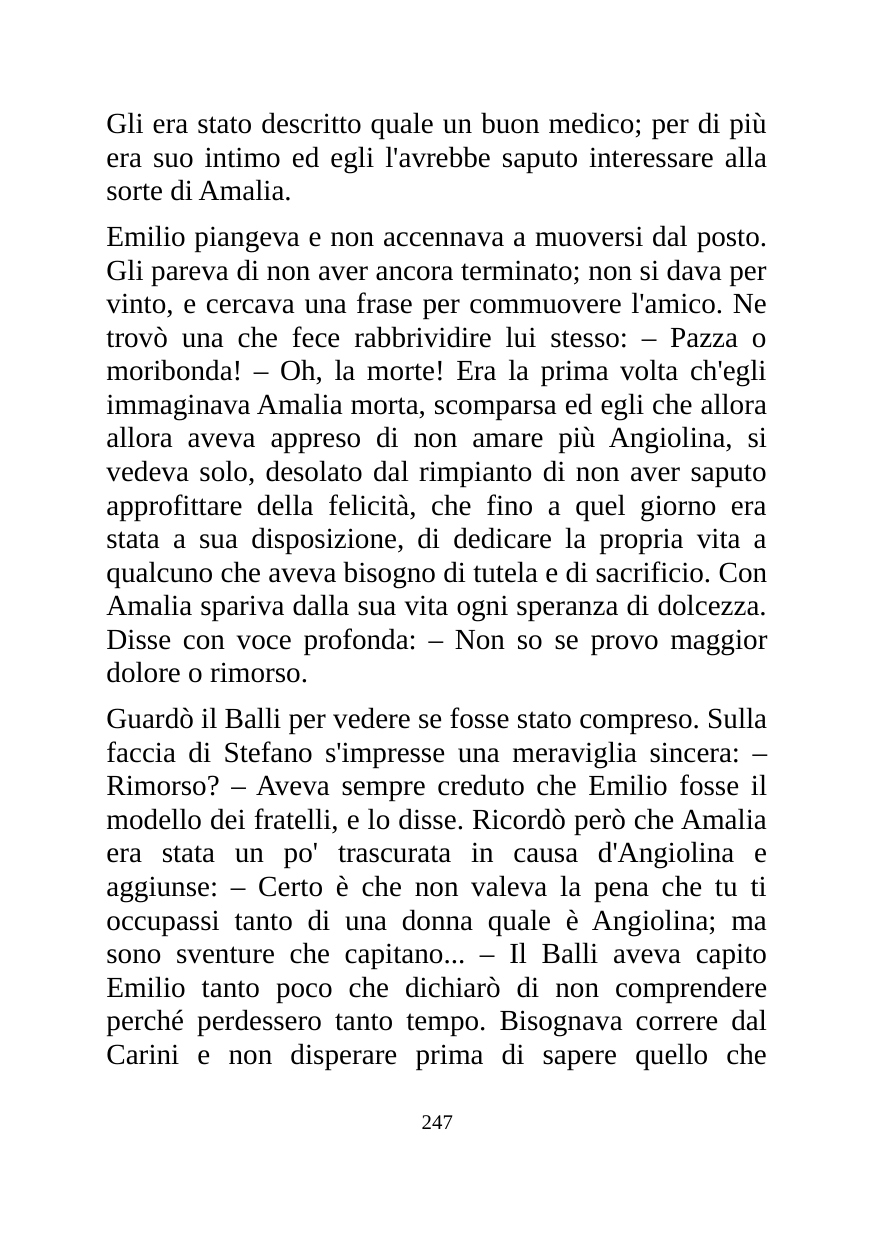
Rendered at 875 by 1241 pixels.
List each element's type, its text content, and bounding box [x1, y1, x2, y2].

text Guardò il Balli per vedere se fosse stato compreso. Sulla faccia di Stefano s'impresse una meraviglia sincera: – Rimorso? – Aveva sempre creduto che Emilio fosse il modello dei fratelli, e lo disse. Ricordò però che Amalia era stata un po' trascurata in causa d'Angiolina e aggiunse: – Certo è che non valeva la pena che tu ti occupassi tanto di una donna quale è Angiolina; ma sono sventure che capitano... – Il Balli aveva capito Emilio tanto poco che dichiarò di non comprendere perché perdessero tanto tempo. Bisognava correre dal Carini e non disperare prima di sapere quello che [106, 701, 768, 1070]
text Emilio piangeva e non accennava a muoversi dal posto. Gli pareva di non aver ancora terminato; non si dava per vinto, e cercava una frase per commuovere l'amico. Ne trovò una che fece rabbrividire lui stesso: – Pazza o moribonda! – Oh, la morte! Era la prima volta ch'egli immaginava Amalia morta, scomparsa ed egli che allora allora aveva appreso di non amare più Angiolina, si vedeva solo, desolato dal rimpianto di non aver saputo approfittare della felicità, che fino a quel giorno era stata a sua disposizione, di dedicare la propria vita a qualcuno che aveva bisogno di tutela e di sacrificio. Con Amalia spariva dalla sua vita ogni speranza di dolcezza. Disse con voce profonda: – Non so se provo maggior dolore o rimorso. [106, 219, 768, 689]
text Gli era stato descritto quale un buon medico; per di più era suo intimo ed egli l'avrebbe saputo interessare alla sorte di Amalia. [106, 106, 768, 207]
